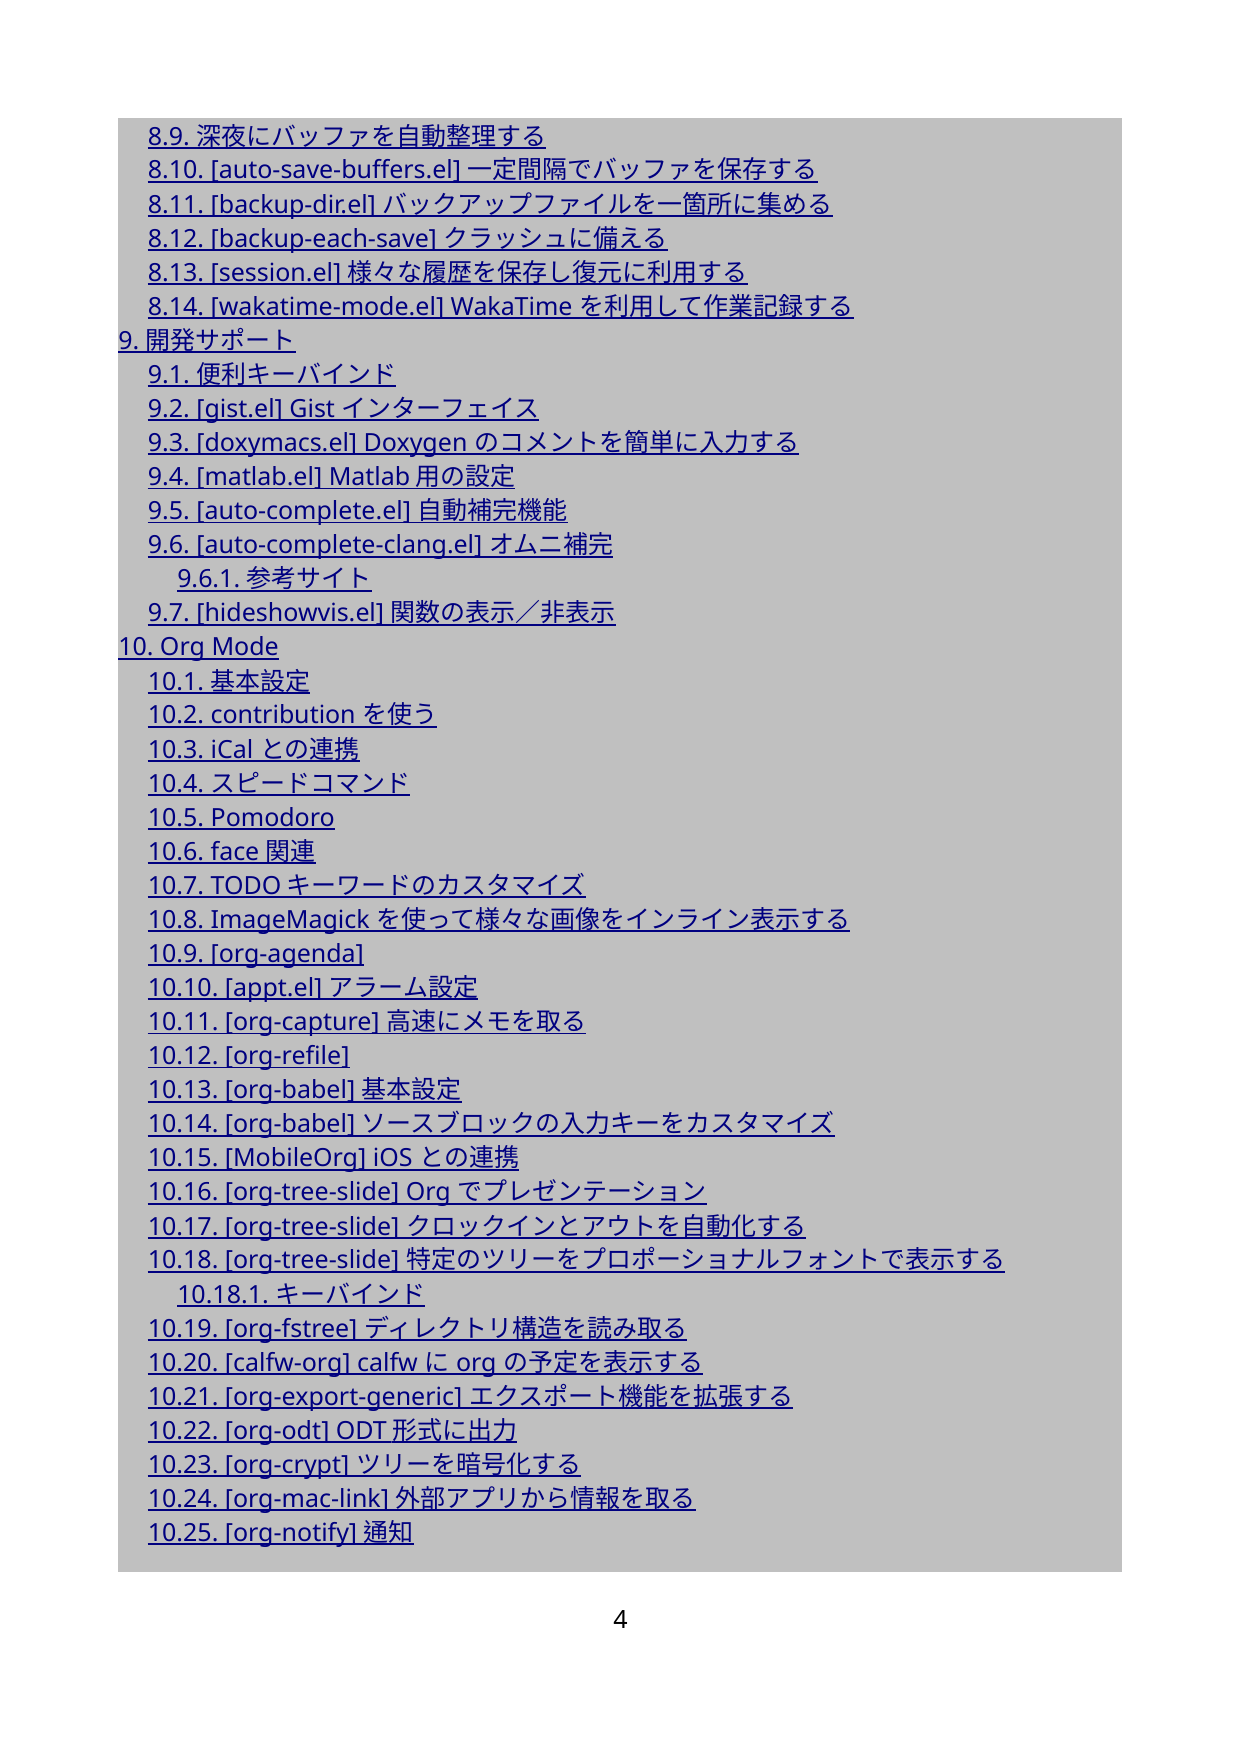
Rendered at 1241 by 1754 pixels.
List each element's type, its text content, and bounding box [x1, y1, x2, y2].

text 10.2. contribution を使う [148, 697, 1122, 731]
text 8.11. [backup-dir.el] バックアップファイルを一箇所に集める [148, 186, 1122, 220]
text 10.25. [org-notify] 通知 [148, 1515, 1122, 1549]
text 10.23. [org-crypt] ツリーを暗号化する [148, 1447, 1122, 1481]
text 8.14. [wakatime-mode.el] WakaTime を利用して作業記録する [148, 288, 1122, 322]
text 10.14. [org-babel] ソースブロックの入力キーをカスタマイズ [148, 1106, 1122, 1140]
text 10.16. [org-tree-slide] Org でプレゼンテーション [148, 1174, 1122, 1208]
text 10.22. [org-odt] ODT形式に出力 [148, 1412, 1122, 1447]
text 9.6.1. 参考サイト [177, 561, 1122, 595]
text 10.17. [org-tree-slide] クロックインとアウトを自動化する [148, 1208, 1122, 1242]
text 9.3. [doxymacs.el] Doxygen のコメントを簡単に入力する [148, 425, 1122, 459]
text 9.1. 便利キーバインド [148, 357, 1122, 391]
text 10. Org Mode [118, 629, 1122, 663]
text 10.21. [org-export-generic] エクスポート機能を拡張する [148, 1378, 1122, 1412]
text 9.6. [auto-complete-clang.el] オムニ補完 [148, 527, 1122, 561]
text 10.15. [MobileOrg] iOS との連携 [148, 1140, 1122, 1174]
text 9.2. [gist.el] Gist インターフェイス [148, 391, 1122, 425]
text 10.9. [org-agenda] [148, 936, 1122, 970]
text 10.24. [org-mac-link] 外部アプリから情報を取る [148, 1481, 1122, 1515]
text 10.20. [calfw-org] calfw に org の予定を表示する [148, 1344, 1122, 1378]
text 9.7. [hideshowvis.el] 関数の表示／非表示 [148, 595, 1122, 629]
text 8.10. [auto-save-buffers.el] 一定間隔でバッファを保存する [148, 152, 1122, 186]
text 9. 開発サポート [118, 322, 1122, 357]
text 9.4. [matlab.el] Matlab用の設定 [148, 459, 1122, 493]
text 10.1. 基本設定 [148, 663, 1122, 697]
text 8.9. 深夜にバッファを自動整理する [148, 118, 1122, 152]
text 10.10. [appt.el] アラーム設定 [148, 970, 1122, 1004]
text 10.8. ImageMagick を使って様々な画像をインライン表示する [148, 902, 1122, 936]
text 10.5. Pomodoro [148, 799, 1122, 833]
text 10.18.1. キーバインド [177, 1276, 1122, 1310]
text 10.13. [org-babel] 基本設定 [148, 1072, 1122, 1106]
text 8.12. [backup-each-save] クラッシュに備える [148, 220, 1122, 254]
text 10.18. [org-tree-slide] 特定のツリーをプロポーショナルフォントで表示する [148, 1242, 1122, 1276]
text 9.5. [auto-complete.el] 自動補完機能 [148, 493, 1122, 527]
text 10.6. face 関連 [148, 833, 1122, 867]
text 10.19. [org-fstree] ディレクトリ構造を読み取る [148, 1310, 1122, 1344]
text 10.12. [org-refile] [148, 1038, 1122, 1072]
text 8.13. [session.el] 様々な履歴を保存し復元に利用する [148, 254, 1122, 288]
text 10.11. [org-capture] 高速にメモを取る [148, 1004, 1122, 1038]
text 10.7. TODOキーワードのカスタマイズ [148, 867, 1122, 902]
text 10.4. スピードコマンド [148, 765, 1122, 799]
text 10.3. iCal との連携 [148, 731, 1122, 765]
